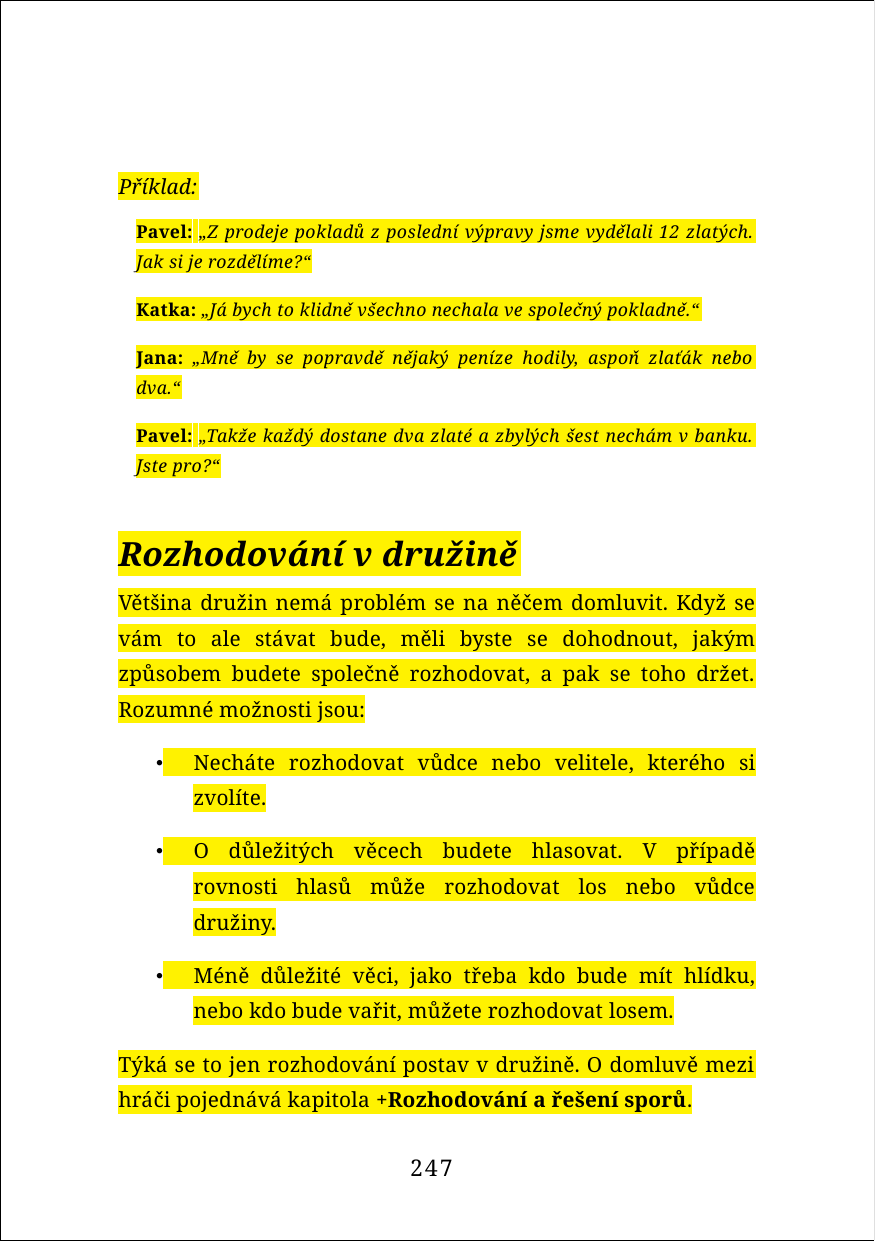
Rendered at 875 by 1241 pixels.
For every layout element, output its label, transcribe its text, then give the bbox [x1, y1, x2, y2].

list O důležitých věcech budete hlasovat. V případě rovnosti hlasů může rozhodovat los nebo vůdce družiny. [156, 837, 756, 936]
subtitle Rozhodování v družině [118, 531, 756, 576]
text Pavel: „Takže každý dostane dva zlaté a zbylých šest nechám v banku. Jste pro?“ [136, 423, 756, 478]
text Jana: „Mně by se popravdě nějaký peníze hodily, aspoň zlaťák nebo dva.“ [136, 345, 756, 399]
text Většina družin nemá problém se na něčem domluvit. Když se vám to ale stávat bude, měli byste se dohodnout, jakým způsobem budete společně rozhodovat, a pak se toho držet. Rozumné možnosti jsou: [118, 588, 756, 723]
text Pavel: „Z prodeje pokladů z poslední výpravy jsme vydělali 12 zlatých. Jak si je rozdělíme?“ [136, 219, 756, 273]
list Necháte rozhodovat vůdce nebo velitele, kterého si zvolíte. [156, 748, 756, 812]
text Příklad: [118, 172, 756, 200]
text Katka: „Já bych to klidně všechno nechala ve společný pokladně.“ [136, 297, 756, 321]
text Týká se to jen rozhodování postav v družině. O domluvě mezi hráči pojednává kapitola +Rozhodování a řešení sporů. [118, 1050, 756, 1114]
list Méně důležité věci, jako třeba kdo bude mít hlídku, nebo kdo bude vařit, můžete rozhodovat losem. [156, 961, 756, 1025]
